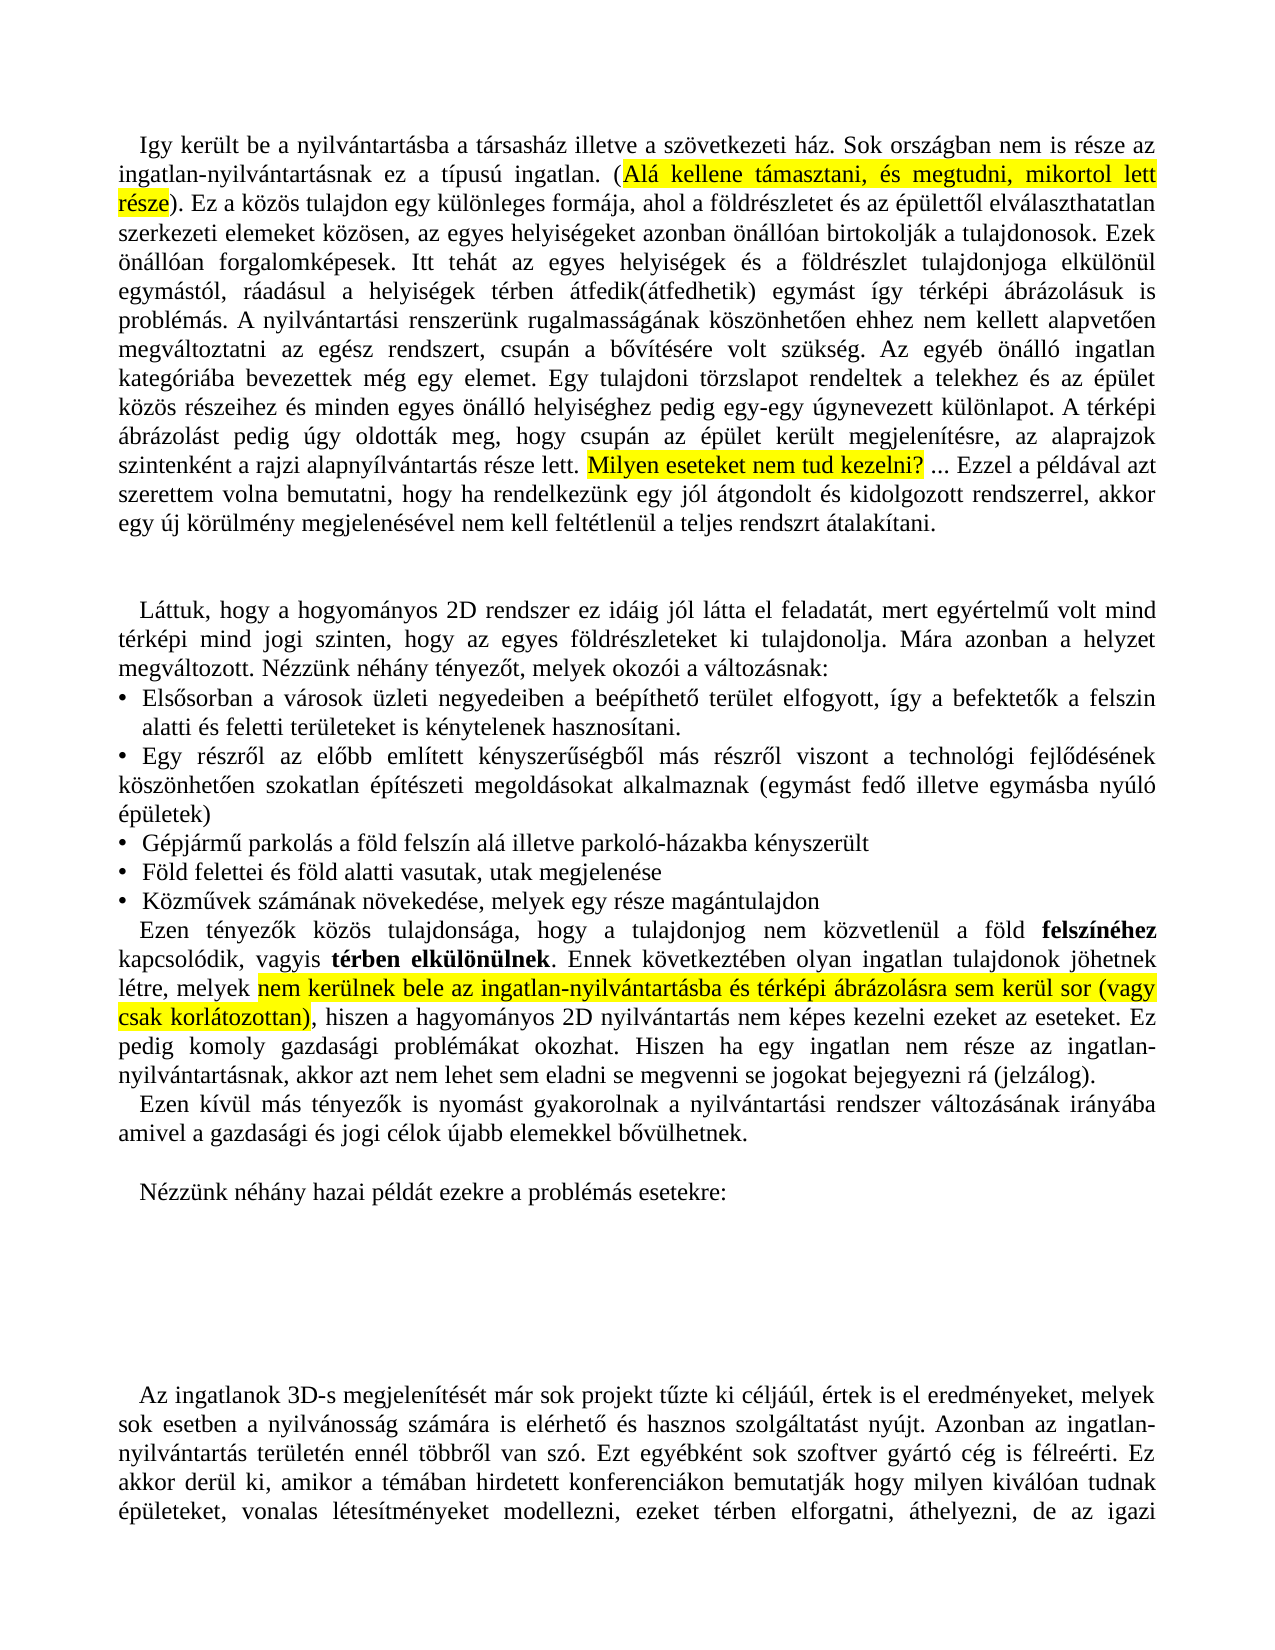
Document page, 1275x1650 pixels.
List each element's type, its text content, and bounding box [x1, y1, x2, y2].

list Gépjármű parkolás a föld felszín alá illetve parkoló-házakba kényszerült [118, 828, 1157, 857]
text Nézzünk néhány hazai példát ezekre a problémás esetekre: [118, 1176, 1157, 1206]
text Ezen tényezők közös tulajdonsága, hogy a tulajdonjog nem közvetlenül a föld felszínéhez kapcsolódik, vagyis térben elkülönülnek. Ennek következtében olyan ingatlan tulajdonok jöhetnek létre, melyek nem kerülnek bele az ingatlan-nyilvántartásba és térképi ábrázolásra sem kerül sor (vagy csak korlátozottan), hiszen a hagyományos 2D nyilvántartás nem képes kezelni ezeket az eseteket. Ez pedig komoly gazdasági problémákat okozhat. Hiszen ha egy ingatlan nem része az ingatlan-nyilvántartásnak, akkor azt nem lehet sem eladni se megvenni se jogokat bejegyezni rá (jelzálog). [118, 915, 1157, 1089]
text Ezen kívül más tényezők is nyomást gyakorolnak a nyilvántartási rendszer változásának irányába amivel a gazdasági és jogi célok újabb elemekkel bővülhetnek. [118, 1089, 1157, 1147]
list Közművek számának növekedése, melyek egy része magántulajdon [118, 886, 1157, 915]
text Láttuk, hogy a hogyományos 2D rendszer ez idáig jól látta el feladatát, mert egyértelmű volt mind térképi mind jogi szinten, hogy az egyes földrészleteket ki tulajdonolja. Mára azonban a helyzet megváltozott. Nézzünk néhány tényezőt, melyek okozói a változásnak: [118, 595, 1157, 682]
list Egy részről az előbb említett kényszerűségből más részről viszont a technológi fejlődésének köszönhetően szokatlan építészeti megoldásokat alkalmaznak (egymást fedő illetve egymásba nyúló épületek) [118, 741, 1157, 828]
text Az ingatlanok 3D-s megjelenítését már sok projekt tűzte ki céljáúl, értek is el eredményeket, melyek sok esetben a nyilvánosság számára is elérhető és hasznos szolgáltatást nyújt. Azonban az ingatlan-nyilvántartás területén ennél többről van szó. Ezt egyébként sok szoftver gyártó cég is félreérti. Ez akkor derül ki, amikor a témában hirdetett konferenciákon bemutatják hogy milyen kiválóan tudnak épületeket, vonalas létesítményeket modellezni, ezeket térben elforgatni, áthelyezni, de az igazi [118, 1380, 1157, 1525]
list Föld felettei és föld alatti vasutak, utak megjelenése [118, 857, 1157, 886]
text Igy került be a nyilvántartásba a társasház illetve a szövetkezeti ház. Sok országban nem is része az ingatlan-nyilvántartásnak ez a típusú ingatlan. (Alá kellene támasztani, és megtudni, mikortol lett része). Ez a közös tulajdon egy különleges formája, ahol a földrészletet és az épülettől elválaszthatatlan szerkezeti elemeket közösen, az egyes helyiségeket azonban önállóan birtokolják a tulajdonosok. Ezek önállóan forgalomképesek. Itt tehát az egyes helyiségek és a földrészlet tulajdonjoga elkülönül egymástól, ráadásul a helyiségek térben átfedik(átfedhetik) egymást így térképi ábrázolásuk is problémás. A nyilvántartási renszerünk rugalmasságának köszönhetően ehhez nem kellett alapvetően megváltoztatni az egész rendszert, csupán a bővítésére volt szükség. Az egyéb önálló ingatlan kategóriába bevezettek még egy elemet. Egy tulajdoni törzslapot rendeltek a telekhez és az épület közös részeihez és minden egyes önálló helyiséghez pedig egy-egy úgynevezett különlapot. A térképi ábrázolást pedig úgy oldották meg, hogy csupán az épület került megjelenítésre, az alaprajzok szintenként a rajzi alapnyílvántartás része lett. Milyen eseteket nem tud kezelni? ... Ezzel a példával azt szerettem volna bemutatni, hogy ha rendelkezünk egy jól átgondolt és kidolgozott rendszerrel, akkor egy új körülmény megjelenésével nem kell feltétlenül a teljes rendszrt átalakítani. [118, 130, 1157, 537]
list Elsősorban a városok üzleti negyedeiben a beépíthető terület elfogyott, így a befektetők a felszin alatti és feletti területeket is kénytelenek hasznosítani. [118, 682, 1157, 741]
